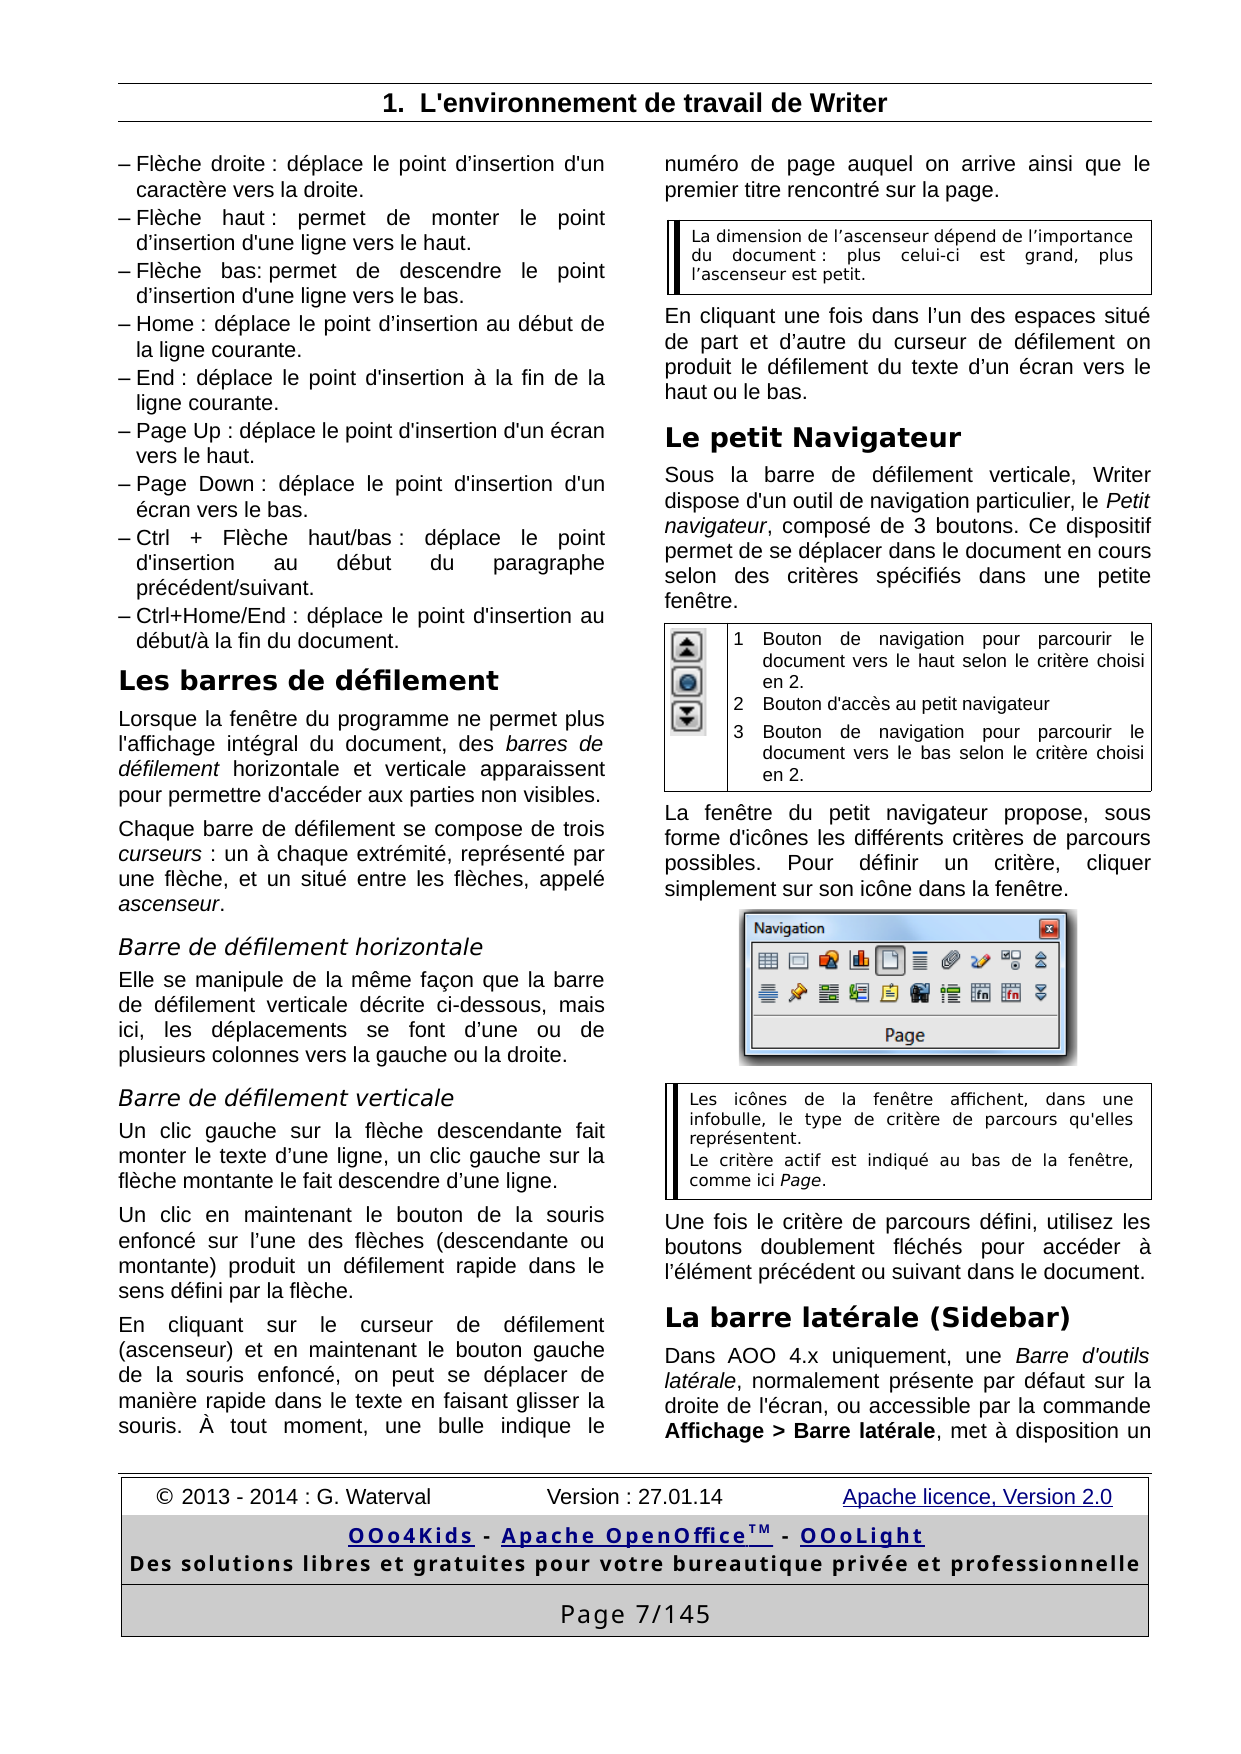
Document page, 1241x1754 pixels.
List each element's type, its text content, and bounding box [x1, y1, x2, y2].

text Dans AOO 4.x uniquement, une Barre d'outils latérale, normalement présente par défaut sur la droite de l'écran, ou accessible par la commande Affichage > Barre latérale, met à disposition un [664, 1342, 1152, 1443]
list Flèche haut : permet de monter le point d’insertion d'une ligne vers le haut. [118, 205, 605, 255]
list Page Up : déplace le point d'insertion d'un écran vers le haut. [118, 418, 605, 468]
text Lorsque la fenêtre du programme ne permet plus l'affichage intégral du document, des barres de défilement horizontale et verticale apparaissent pour permettre d'accéder aux parties non visibles. [118, 706, 605, 807]
subtitle Le petit Navigateur [664, 422, 1152, 453]
text En cliquant une fois dans l’un des espaces situé de part et d’autre du curseur de défilement on produit le défilement du texte d’un écran vers le haut ou le bas. [664, 303, 1152, 404]
table_header Bouton de navigation pour parcourir le document vers le haut selon le critère choisi en 2. Bouton d'accès au petit navigateur Bouton de navigation pour parcourir le document vers le bas selon le critère choisi en 2. [728, 624, 1151, 791]
text numéro de page auquel on arrive ainsi que le premier titre rencontré sur la page. [664, 151, 1152, 202]
list Ctrl + Flèche haut/bas : déplace le point d'insertion au début du paragraphe précédent/suivant. [118, 525, 605, 600]
text Sous la barre de défilement verticale, Writer dispose d'un outil de navigation particulier, le Petit navigateur, composé de 3 boutons. Ce dispositif permet de se déplacer dans le document en cours selon des critères spécifiés dans une petite fenêtre. [664, 462, 1152, 613]
table_header Les icônes de la fenêtre affichent, dans une infobulle, le type de critère de parcours qu'elles représentent. Le critère actif est indiqué au bas de la fenêtre, comme ici Page. [678, 1084, 1151, 1199]
list Page Down : déplace le point d'insertion d'un écran vers le bas. [118, 471, 605, 522]
subtitle Barre de défilement horizontale [118, 934, 605, 961]
list Home : déplace le point d’insertion au début de la ligne courante. [118, 311, 605, 362]
table_header [665, 624, 727, 791]
table_header La dimension de l’ascenseur dépend de l’importance du document : plus celui-ci est grand, plus l’ascenseur est petit. [680, 221, 1151, 293]
text En cliquant sur le curseur de défilement (ascenseur) et en maintenant le bouton gauche de la souris enfoncé, on peut se déplacer de manière rapide dans le texte en faisant glisser la souris. À tout moment, une bulle indique le [118, 1312, 605, 1438]
list Flèche bas: permet de descendre le point d’insertion d'une ligne vers le bas. [118, 258, 605, 308]
text Un clic en maintenant le bouton de la souris enfoncé sur l’une des flèches (descendante ou montante) produit un défilement rapide dans le sens défini par la flèche. [118, 1202, 605, 1303]
list Flèche droite : déplace le point d’insertion d'un caractère vers la droite. [118, 151, 605, 202]
text Elle se manipule de la même façon que la barre de défilement verticale décrite ci-dessous, mais ici, les déplacements se font d’une ou de plusieurs colonnes vers la gauche ou la droite. [118, 967, 605, 1067]
subtitle Les barres de défilement [118, 665, 605, 697]
text Chaque barre de défilement se compose de trois curseurs : un à chaque extrémité, représenté par une flèche, et un situé entre les flèches, appelé ascenseur. [118, 816, 605, 916]
list Ctrl+Home/End : déplace le point d'insertion au début/à la fin du document. [118, 603, 605, 654]
subtitle La barre latérale (Sidebar) [664, 1302, 1152, 1334]
list End : déplace le point d'insertion à la fin de la ligne courante. [118, 365, 605, 415]
subtitle Barre de défilement verticale [118, 1085, 605, 1112]
text La fenêtre du petit navigateur propose, sous forme d'icônes les différents critères de parcours possibles. Pour définir un critère, cliquer simplement sur son icône dans la fenêtre. [664, 800, 1152, 901]
text Un clic gauche sur la flèche descendante fait monter le texte d’une ligne, un clic gauche sur la flèche montante le fait descendre d’une ligne. [118, 1118, 605, 1193]
text Une fois le critère de parcours défini, utilisez les boutons doublement fléchés pour accéder à l’élément précédent ou suivant dans le document. [664, 1209, 1152, 1284]
